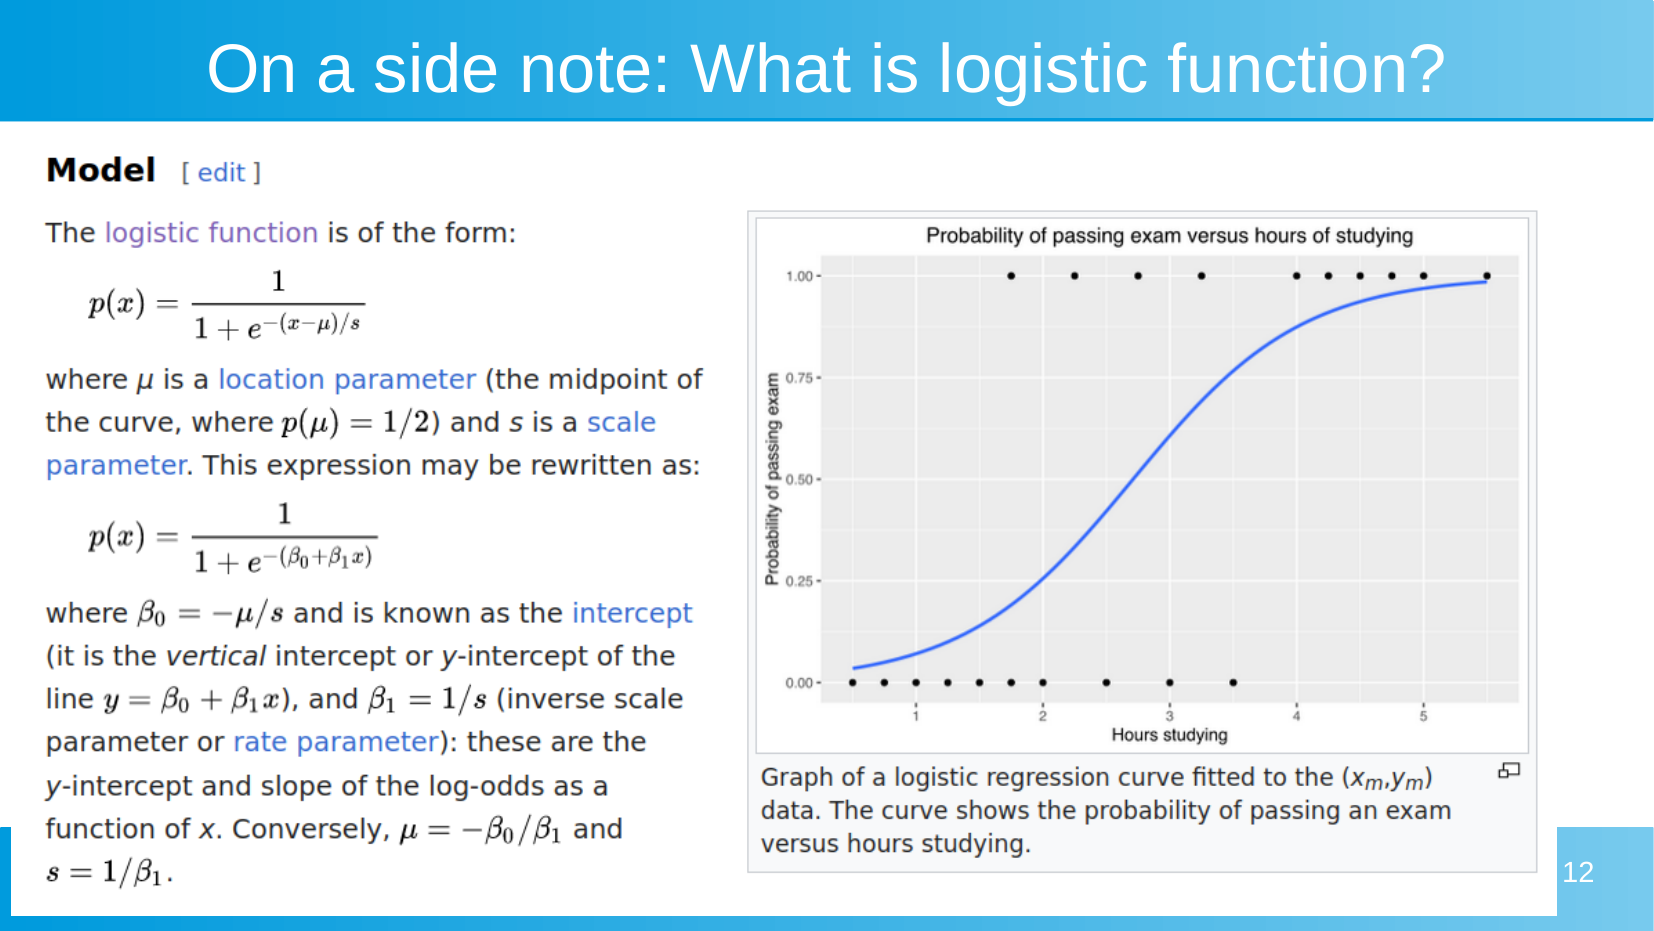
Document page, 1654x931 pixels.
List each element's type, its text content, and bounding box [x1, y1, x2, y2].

picture [11, 129, 1557, 916]
title On a side note: What is logistic function? [59, 29, 1595, 108]
